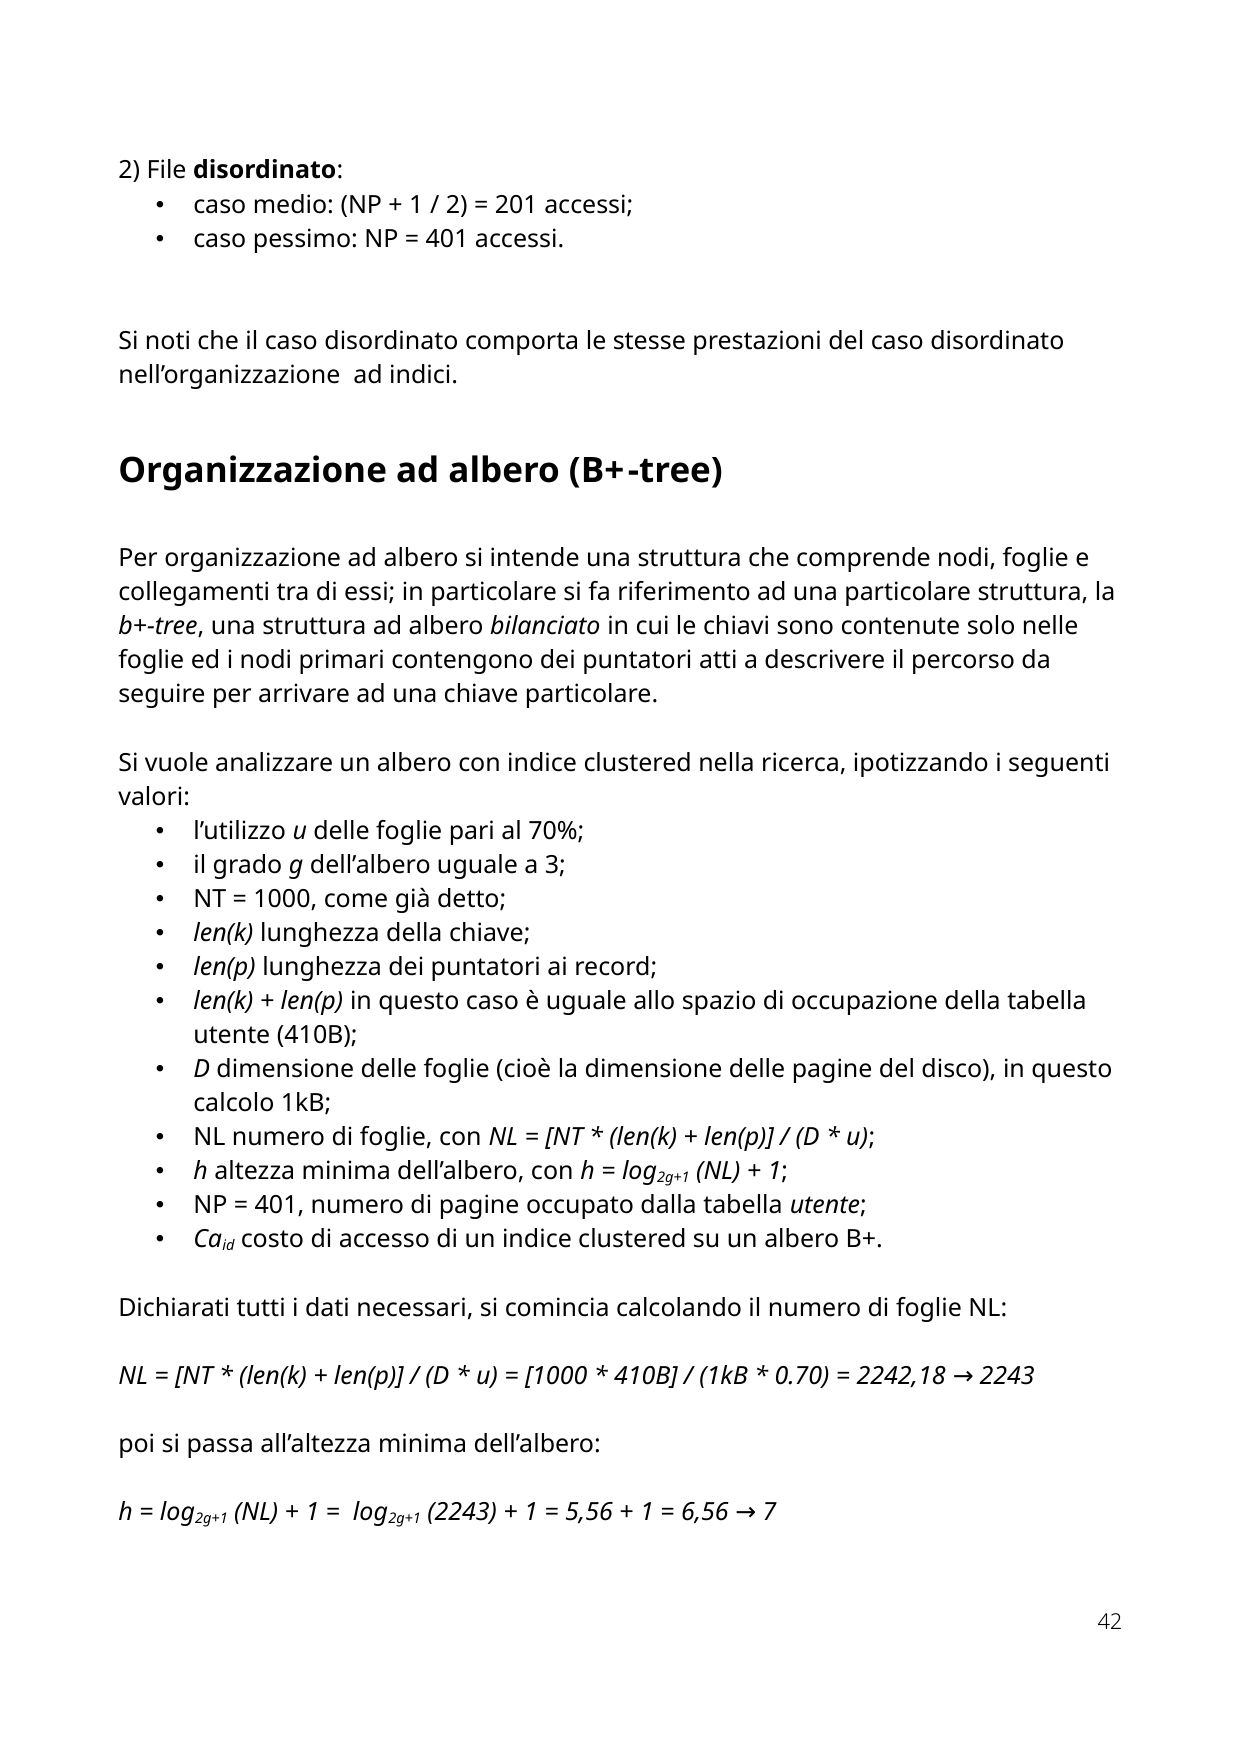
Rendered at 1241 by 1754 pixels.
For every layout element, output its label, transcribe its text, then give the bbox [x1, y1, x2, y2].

list len(k) lunghezza della chiave; [156, 914, 1122, 948]
list NP = 401, numero di pagine occupato dalla tabella utente; [156, 1187, 1122, 1221]
list D dimensione delle foglie (cioè la dimensione delle pagine del disco), in questo calcolo 1kB; [156, 1051, 1122, 1119]
text poi si passa all’altezza minima dell’albero: [118, 1425, 1122, 1459]
list caso pessimo: NP = 401 accessi. [156, 220, 1122, 254]
list len(p) lunghezza dei puntatori ai record; [156, 948, 1122, 983]
list NT = 1000, come già detto; [156, 880, 1122, 914]
text h = log2g+1 (NL) + 1 = log2g+1 (2243) + 1 = 5,56 + 1 = 6,56 → 7 [118, 1493, 1122, 1528]
list NL numero di foglie, con NL = [NT * (len(k) + len(p)] / (D * u); [156, 1119, 1122, 1153]
list l’utilizzo u delle foglie pari al 70%; [156, 812, 1122, 846]
text NL = [NT * (len(k) + len(p)] / (D * u) = [1000 * 410B] / (1kB * 0.70) = 2242,18 → 2243 [118, 1357, 1122, 1391]
text Dichiarati tutti i dati necessari, si comincia calcolando il numero di foglie NL: [118, 1289, 1122, 1323]
text Si noti che il caso disordinato comporta le stesse prestazioni del caso disordinato nell’organizzazione ad indici. [118, 322, 1122, 391]
text 2) File disordinato: [118, 152, 1122, 186]
text Si vuole analizzare un albero con indice clustered nella ricerca, ipotizzando i seguenti valori: [118, 744, 1122, 812]
text Per organizzazione ad albero si intende una struttura che comprende nodi, foglie e collegamenti tra di essi; in particolare si fa riferimento ad una particolare struttura, la b+-tree, una struttura ad albero bilanciato in cui le chiavi sono contenute solo nelle foglie ed i nodi primari contengono dei puntatori atti a descrivere il percorso da seguire per arrivare ad una chiave particolare. [118, 540, 1122, 710]
list Caid costo di accesso di un indice clustered su un albero B+. [156, 1221, 1122, 1255]
list h altezza minima dell’albero, con h = log2g+1 (NL) + 1; [156, 1153, 1122, 1187]
list len(k) + len(p) in questo caso è uguale allo spazio di occupazione della tabella utente (410B); [156, 983, 1122, 1051]
subtitle Organizzazione ad albero (B+ -tree) [118, 446, 1122, 493]
list caso medio: (NP + 1 / 2) = 201 accessi; [156, 186, 1122, 220]
list il grado g dell’albero uguale a 3; [156, 846, 1122, 880]
